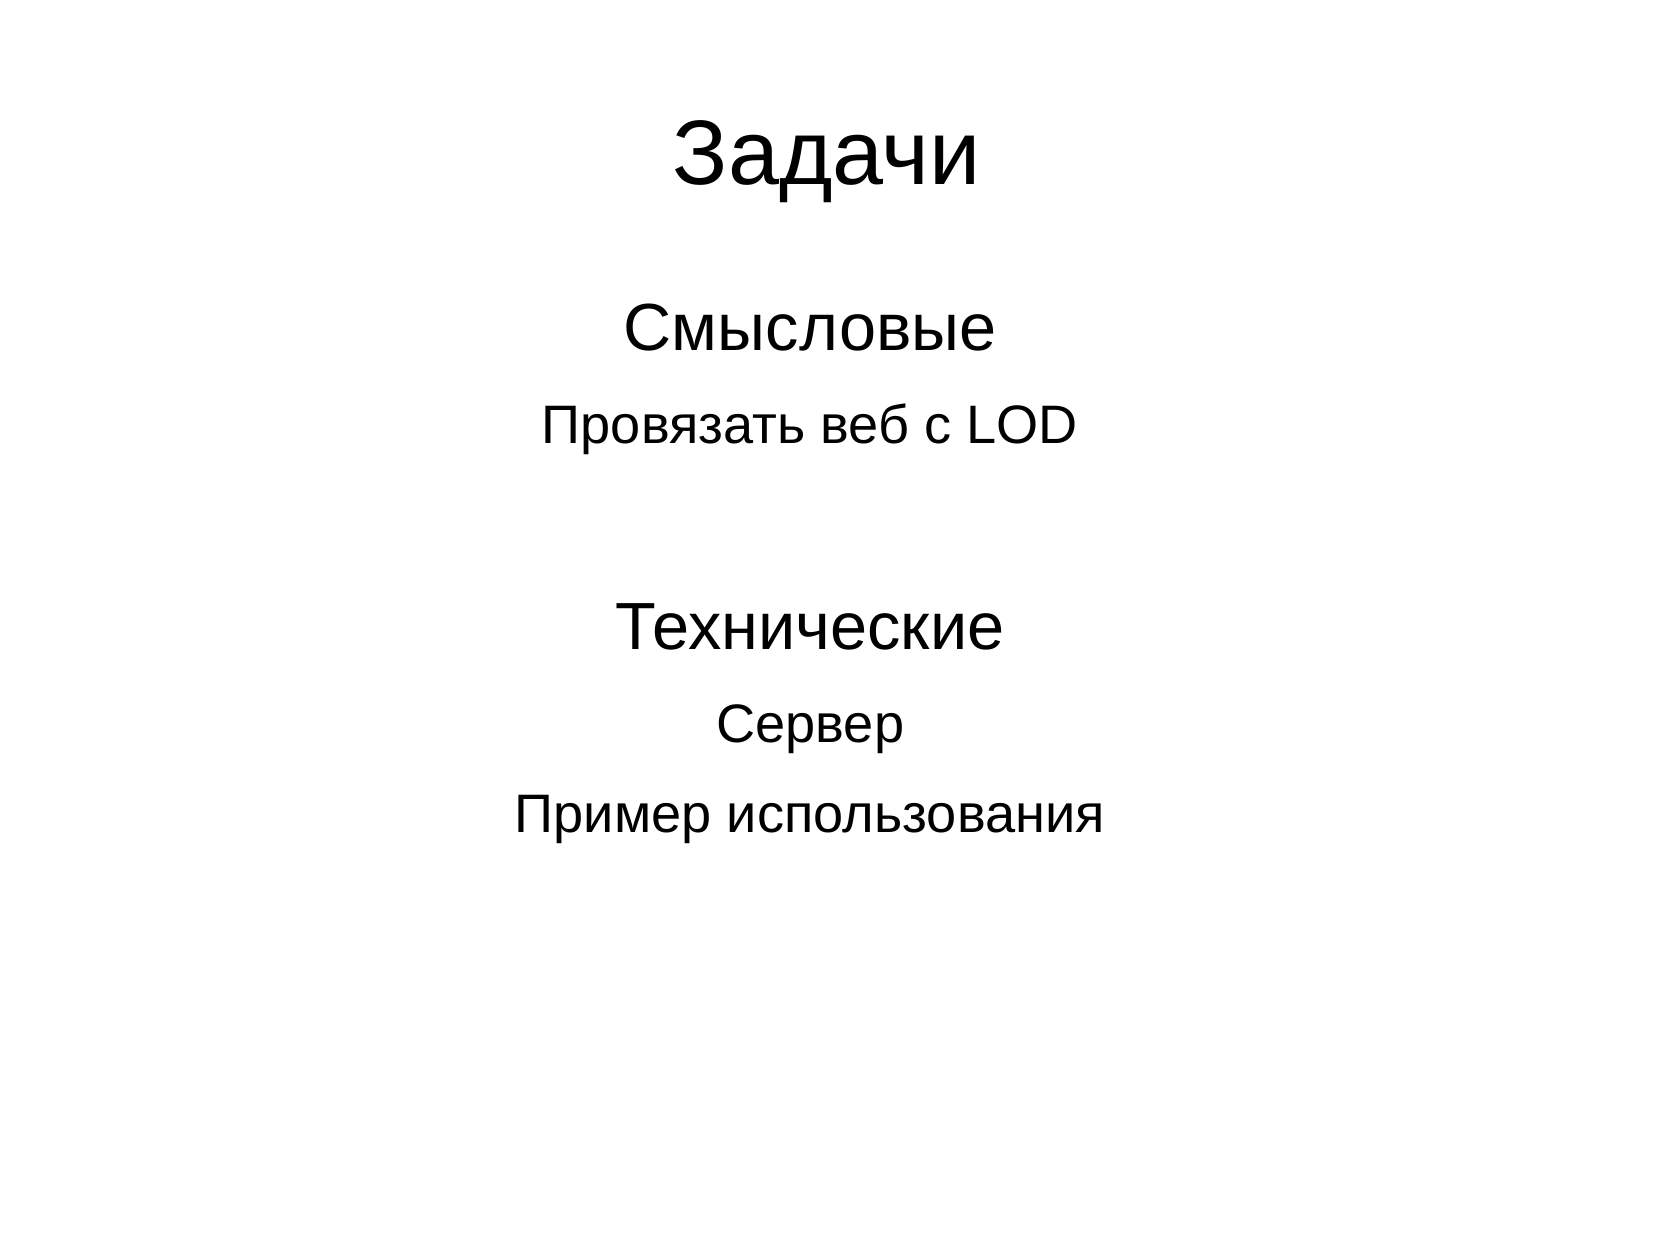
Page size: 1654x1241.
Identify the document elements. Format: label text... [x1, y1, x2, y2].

title Задачи [82, 49, 1571, 257]
list Смысловые Провязать веб с LOD Технические Сервер Пример использования [82, 290, 1538, 1010]
